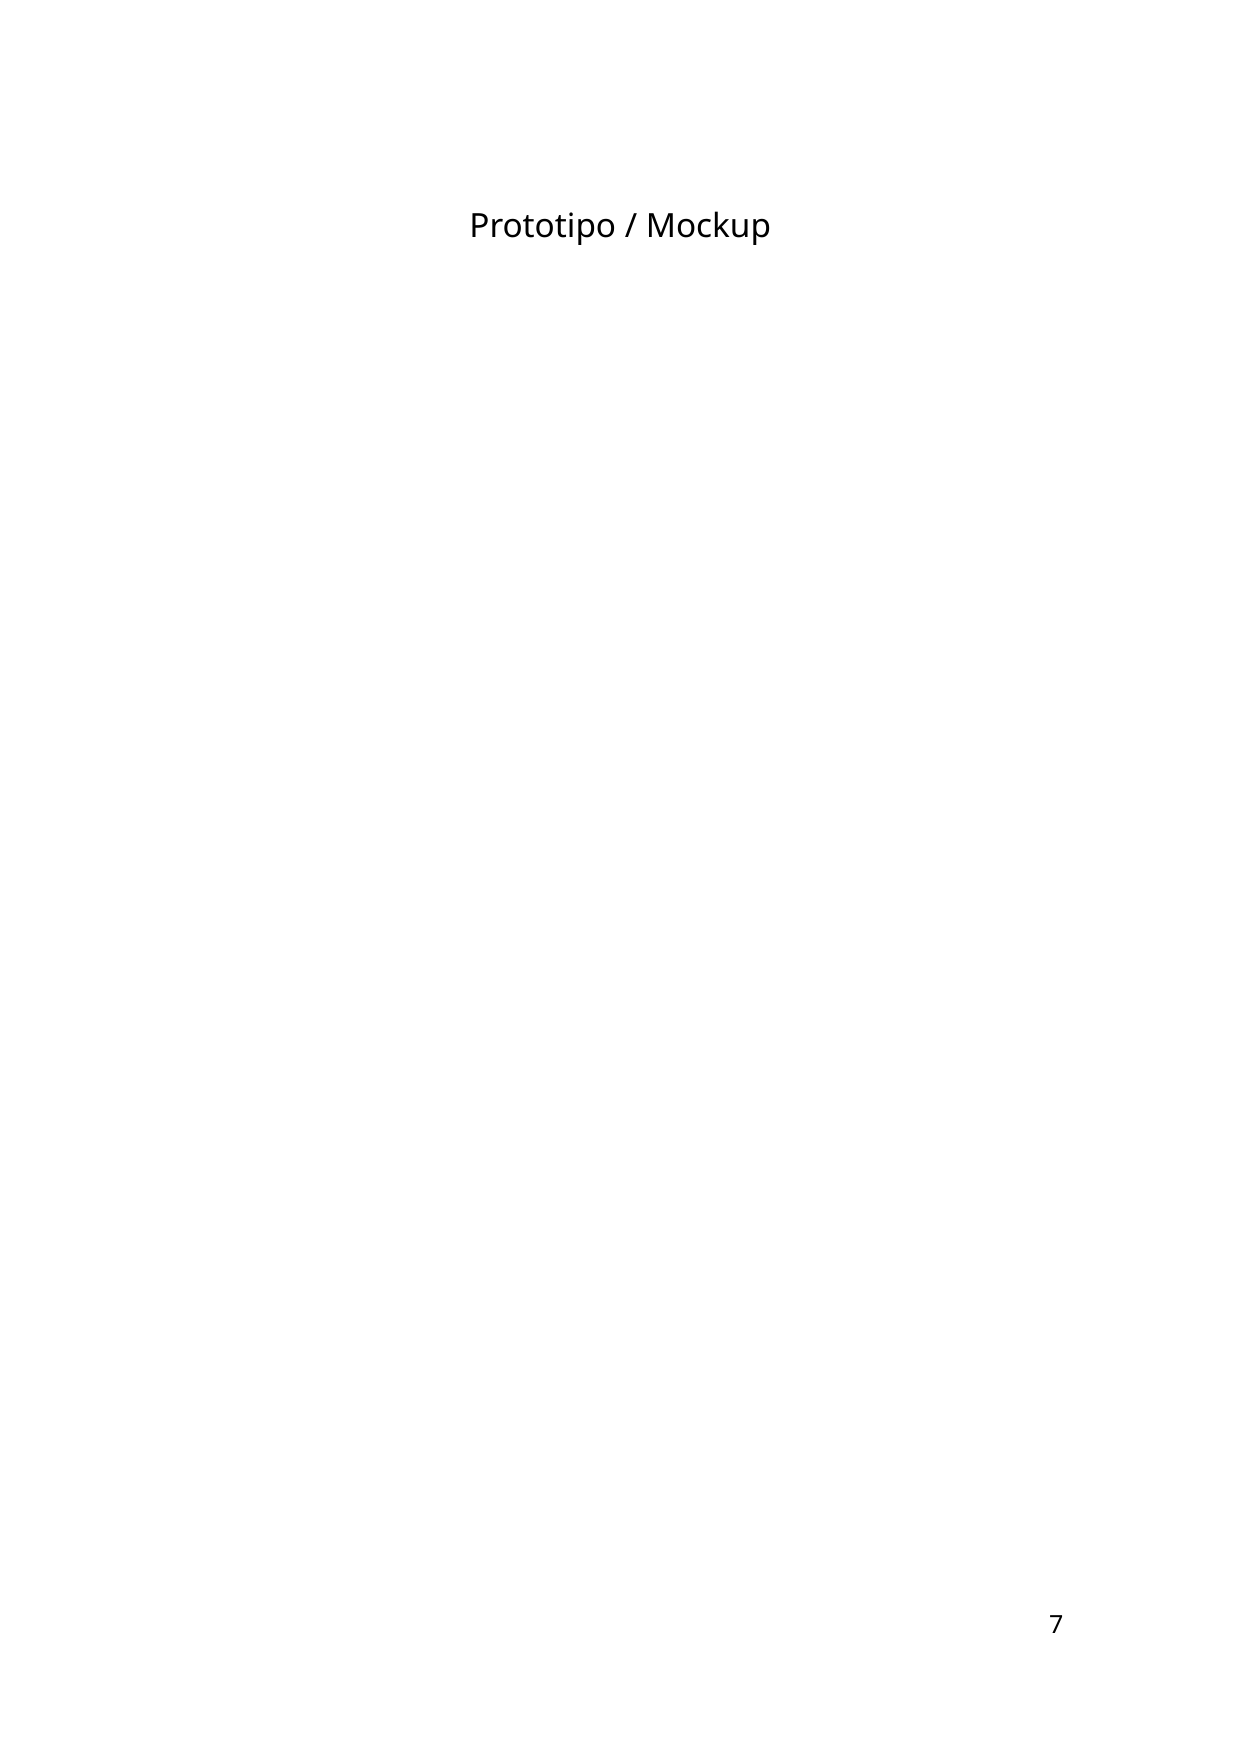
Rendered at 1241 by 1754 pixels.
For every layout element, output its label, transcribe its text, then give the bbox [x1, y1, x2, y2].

subtitle Prototipo / Mockup [177, 202, 1063, 247]
